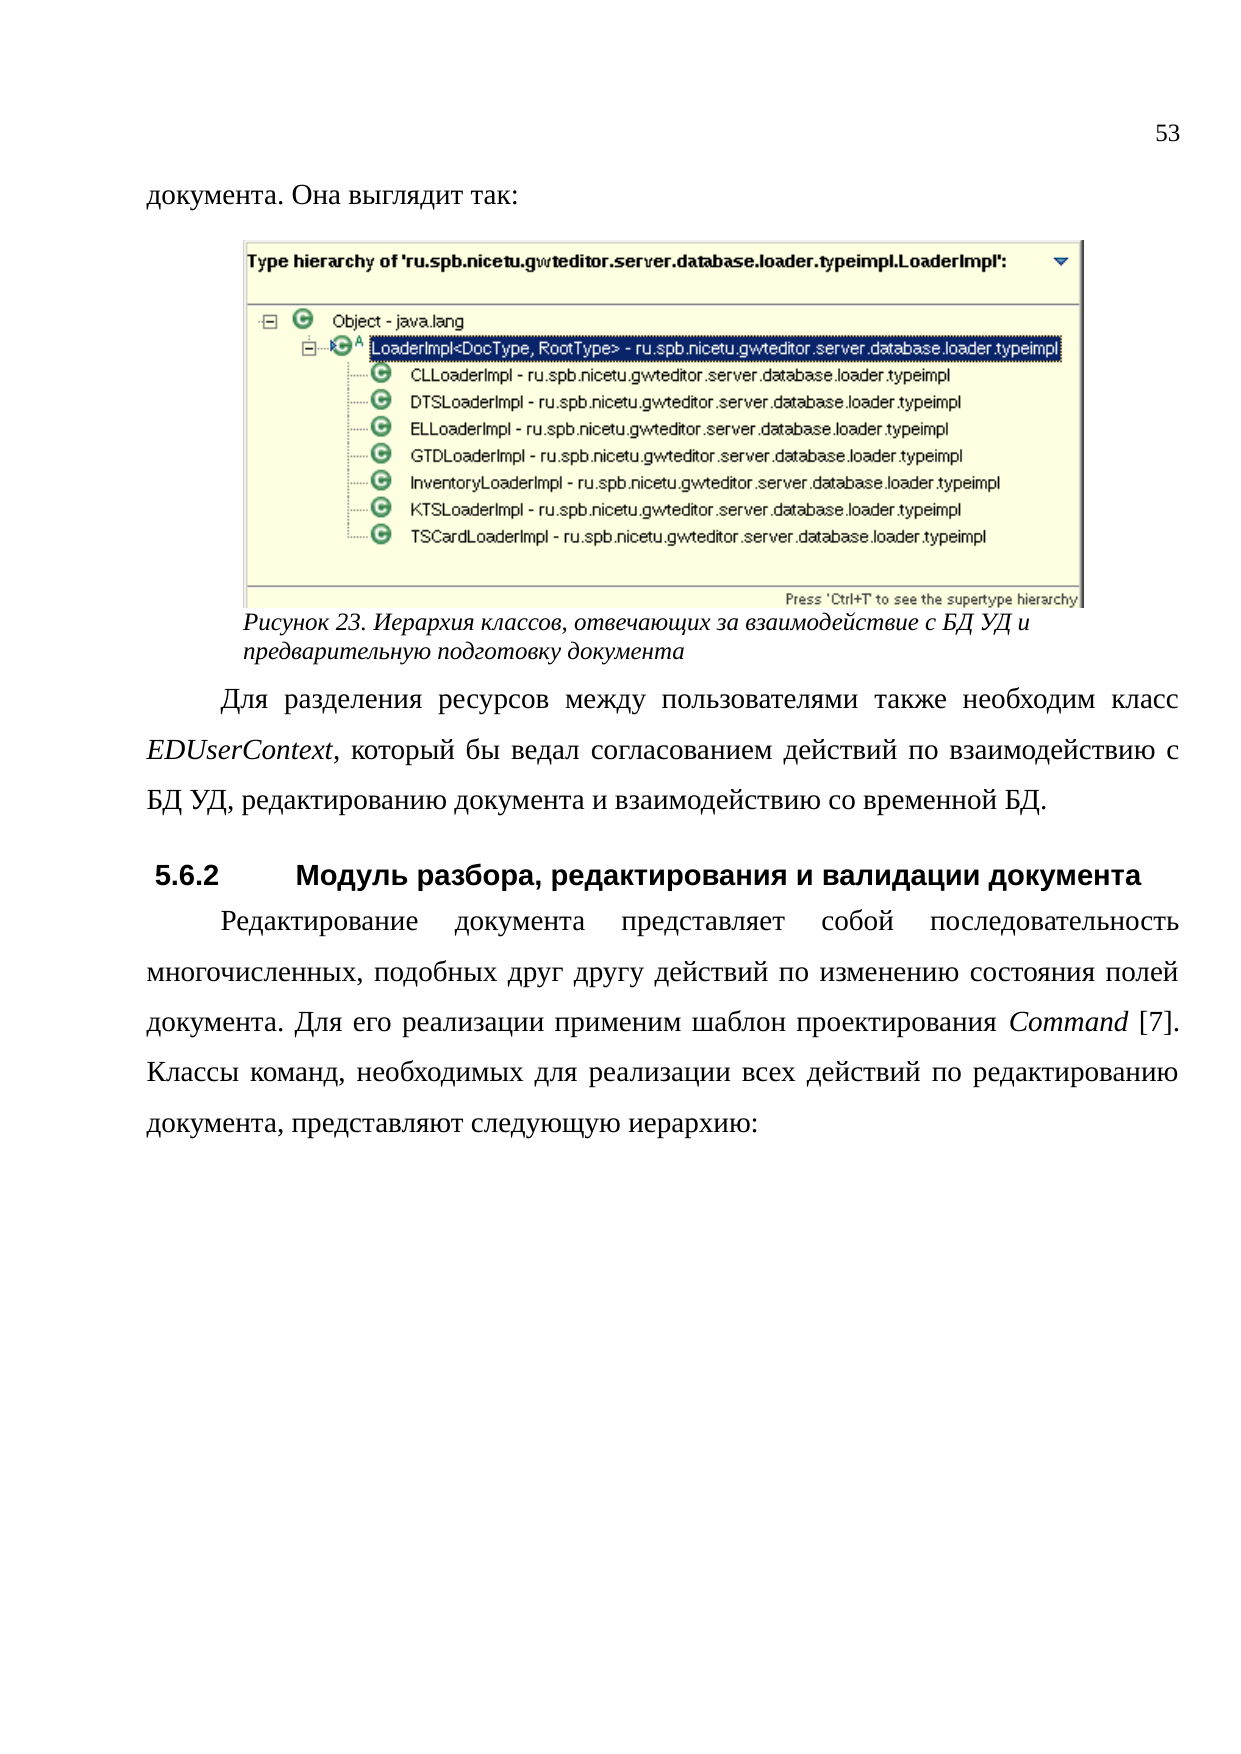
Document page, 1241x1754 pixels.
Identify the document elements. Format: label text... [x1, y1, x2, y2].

text Для разделения ресурсов между пользователями также необходим класс EDUserContext, который бы ведал согласованием действий по взаимодействию с БД УД, редактированию документа и взаимодействию со временной БД. [146, 227, 1180, 816]
text документа. Она выглядит так: [146, 177, 1180, 211]
subtitle Модуль разбора, редактирования и валидации документа [146, 857, 1180, 891]
text Редактирование документа представляет собой последовательность многочисленных, подобных друг другу действий по изменению состояния полей документа. Для его реализации применим шаблон проектирования Command [7]. Классы команд, необходимых для реализации всех действий по редактированию документа, представляют следующую иерархию: [146, 903, 1180, 1138]
text Рисунок 23. Иерархия классов, отвечающих за взаимодействие с БД УД и предварительную подготовку документа [243, 608, 1084, 665]
